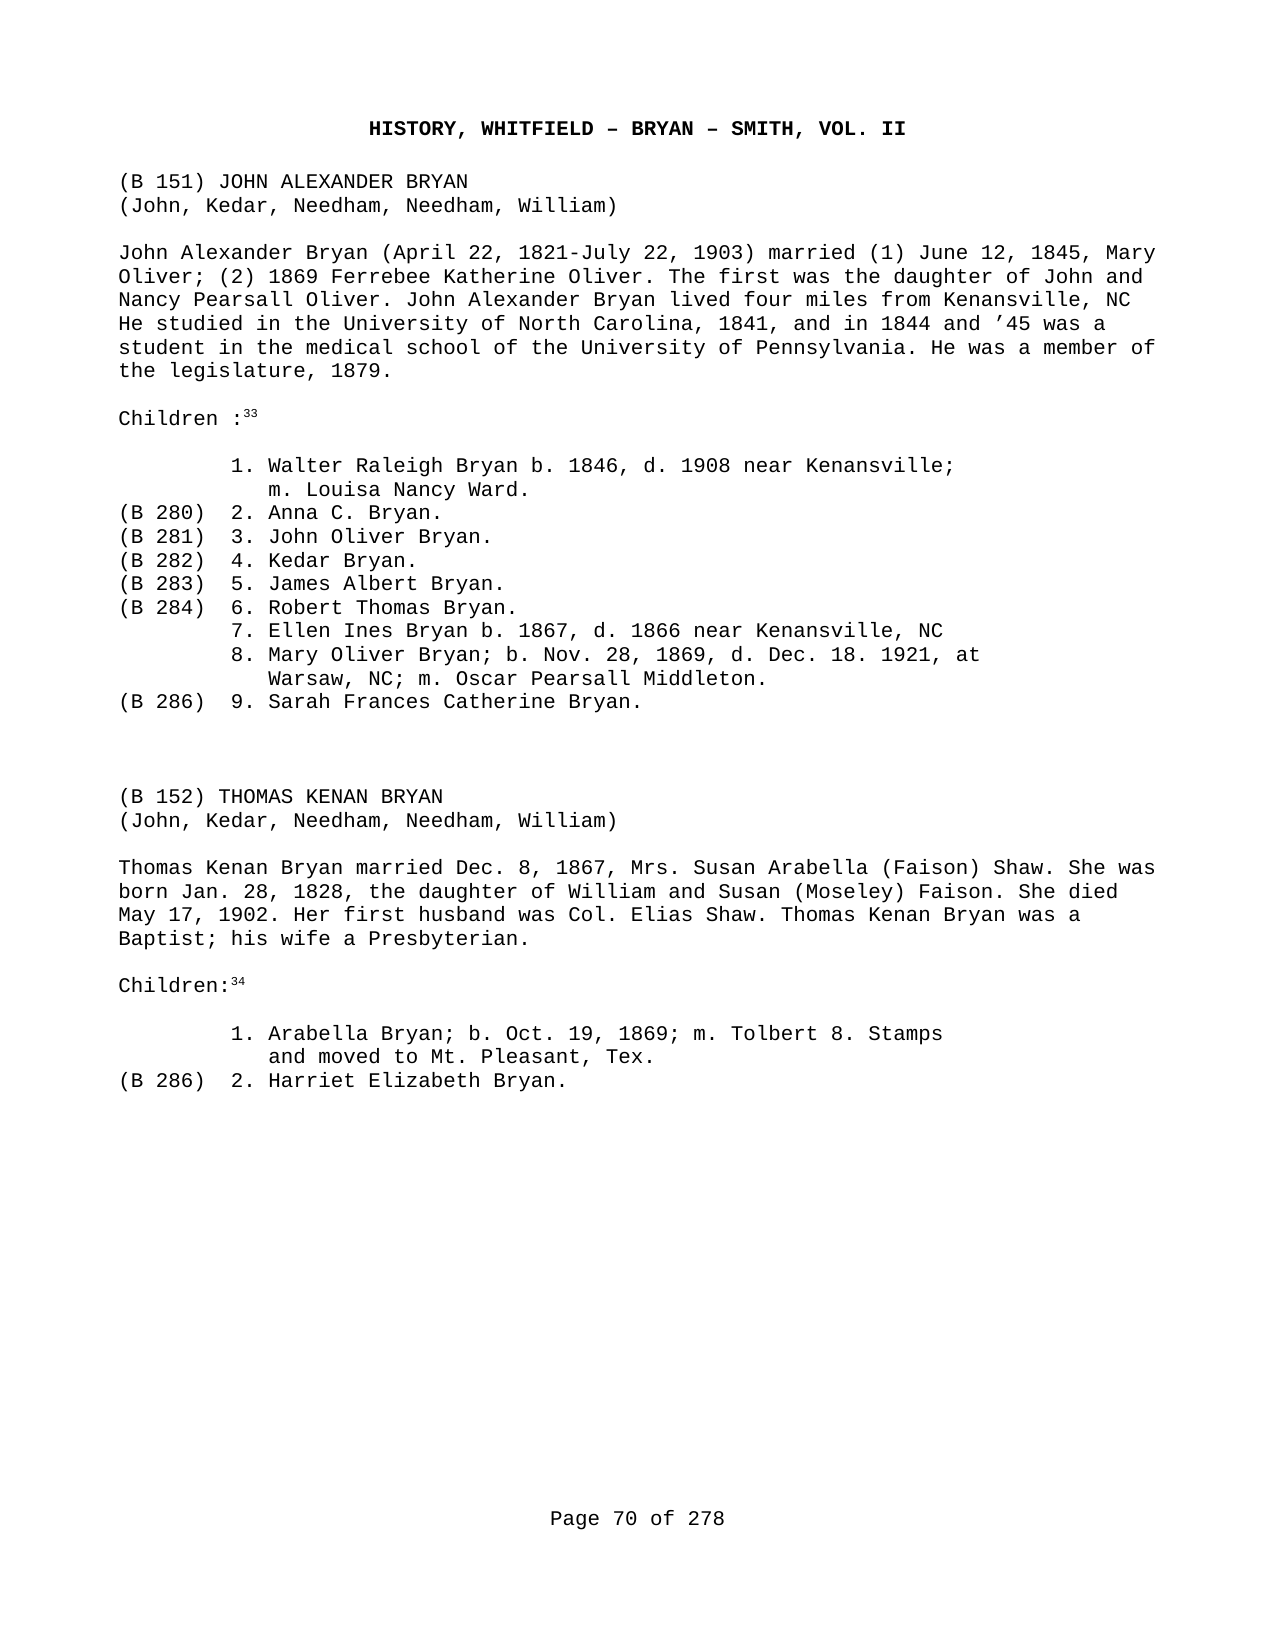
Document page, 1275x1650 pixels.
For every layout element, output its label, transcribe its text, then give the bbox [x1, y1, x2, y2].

text Children:34 [118, 975, 1157, 999]
text 7. Ellen Ines Bryan b. 1867, d. 1866 near Kenansville, NC [118, 621, 1157, 644]
text (B 280) 2. Anna C. Bryan. [118, 502, 1157, 526]
text (B 284) 6. Robert Thomas Bryan. [118, 597, 1157, 621]
text John Alexander Bryan (April 22, 1821-July 22, 1903) married (1) June 12, 1845, Mary Oliver; (2) 1869 Ferrebee Katherine Oliver. The first was the daughter of John and Nancy Pearsall Oliver. John Alexander Bryan lived four miles from Kenansville, NC He studied in the University of North Carolina, 1841, and in 1844 and ’45 was a student in the medical school of the University of Pennsylvania. He was a member of the legislature, 1879. [118, 242, 1157, 384]
text (B 281) 3. John Oliver Bryan. [118, 526, 1157, 549]
text (B 286) 9. Sarah Frances Catherine Bryan. [118, 691, 1157, 715]
text Warsaw, NC; m. Oscar Pearsall Middleton. [118, 668, 1157, 691]
text (B 286) 2. Harriet Elizabeth Bryan. [118, 1070, 1157, 1093]
text m. Louisa Nancy Ward. [118, 479, 1157, 502]
text (B 152) THOMAS KENAN BRYAN [118, 786, 1157, 810]
text Thomas Kenan Bryan married Dec. 8, 1867, Mrs. Susan Arabella (Faison) Shaw. She was born Jan. 28, 1828, the daughter of William and Susan (Moseley) Faison. She died May 17, 1902. Her first husband was Col. Elias Shaw. Thomas Kenan Bryan was a Baptist; his wife a Presbyterian. [118, 857, 1157, 952]
text 1. Arabella Bryan; b. Oct. 19, 1869; m. Tolbert 8. Stamps [118, 1022, 1157, 1046]
text 8. Mary Oliver Bryan; b. Nov. 28, 1869, d. Dec. 18. 1921, at [118, 644, 1157, 668]
text (John, Kedar, Needham, Needham, William) [118, 810, 1157, 833]
text 1. Walter Raleigh Bryan b. 1846, d. 1908 near Kenansville; [118, 455, 1157, 479]
text (John, Kedar, Needham, Needham, William) [118, 195, 1157, 218]
text (B 283) 5. James Albert Bryan. [118, 573, 1157, 597]
text and moved to Mt. Pleasant, Tex. [118, 1046, 1157, 1070]
text (B 151) JOHN ALEXANDER BRYAN [118, 171, 1157, 195]
text Children :33 [118, 408, 1157, 431]
text (B 282) 4. Kedar Bryan. [118, 549, 1157, 573]
